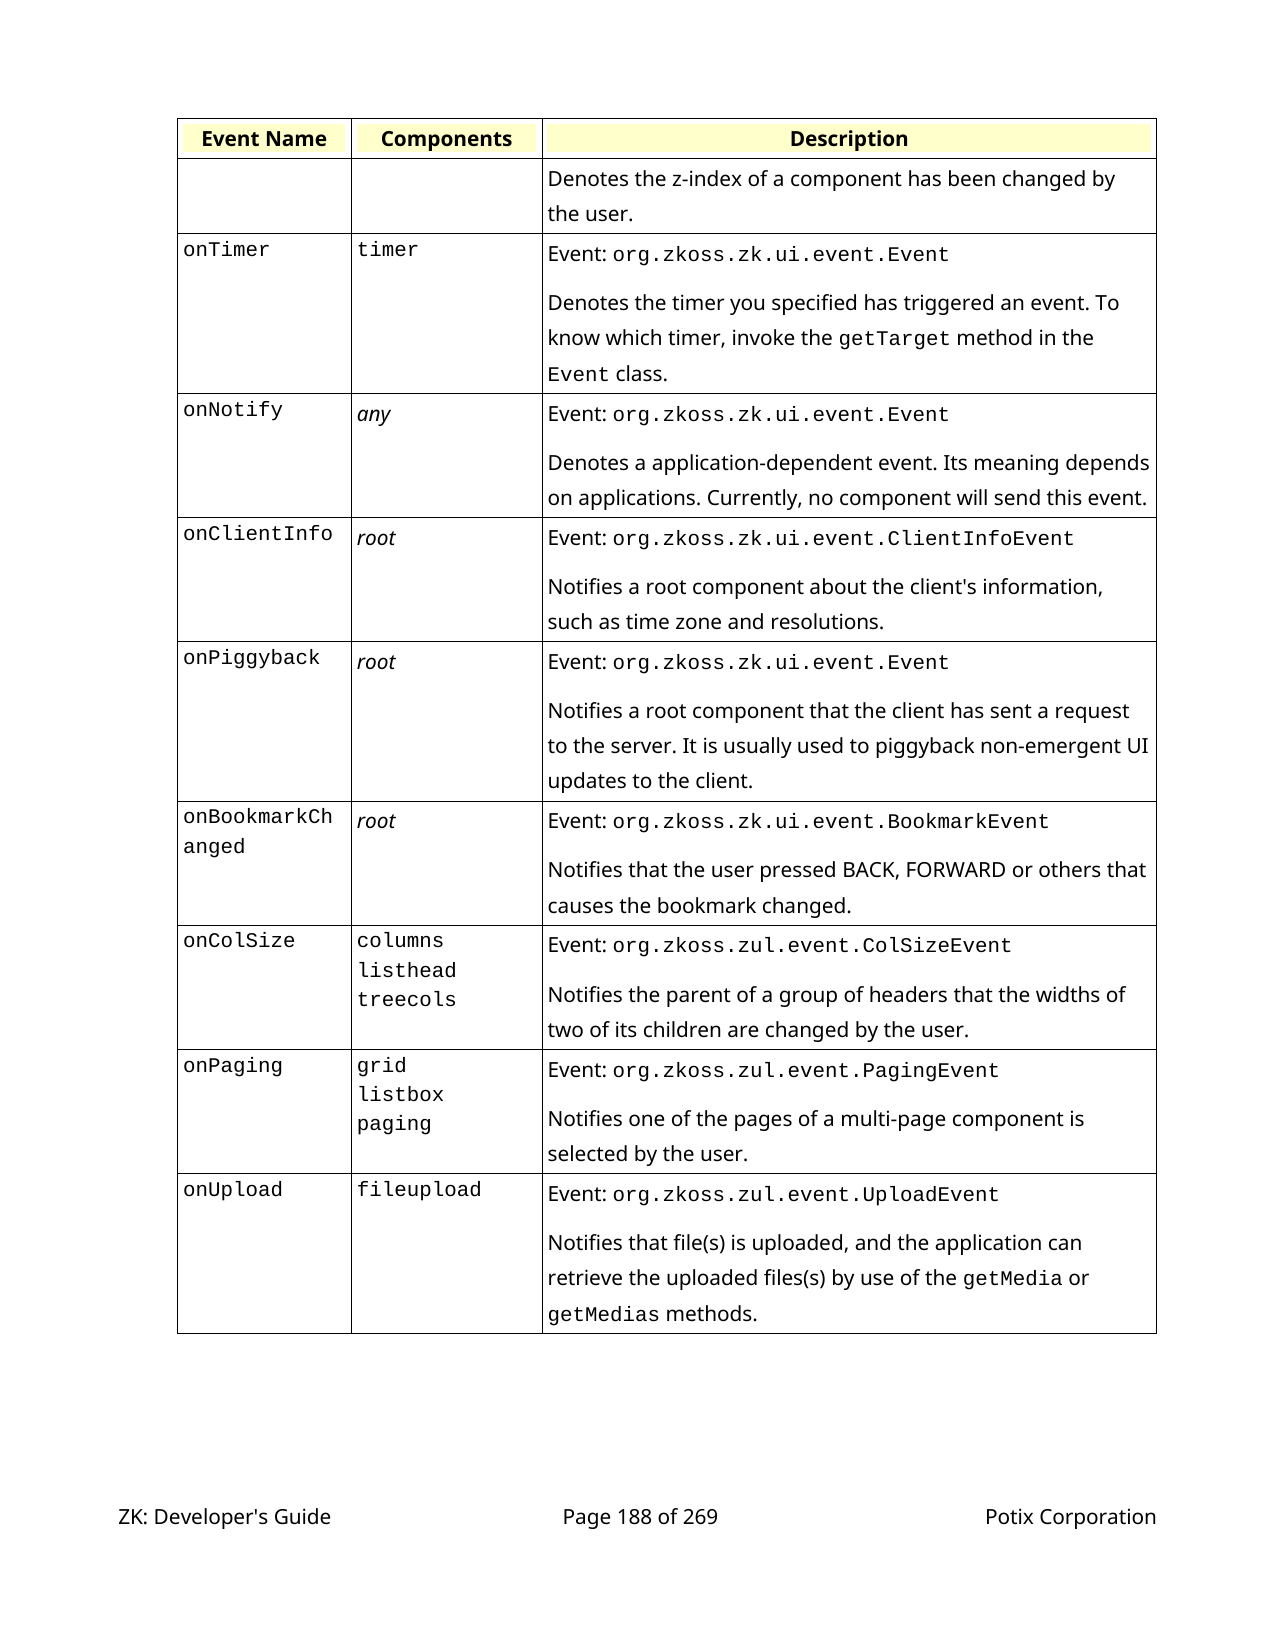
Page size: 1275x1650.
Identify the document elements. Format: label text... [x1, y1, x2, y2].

table_cell root [352, 642, 542, 801]
table_cell onPaging [178, 1050, 351, 1173]
table_header Description [543, 119, 1156, 158]
table_cell Event: org.zkoss.zk.ui.event.Event Notifies a root component that the client has sent a request to the server. It is usually used to piggyback non-emergent UI updates to the client. [543, 642, 1156, 801]
table_cell onTimer [178, 234, 351, 393]
table_cell onClientInfo [178, 518, 351, 641]
table_cell Event: org.zkoss.zk.ui.event.Event Denotes the timer you specified has triggered an event. To know which timer, invoke the getTarget method in the Event class. [543, 234, 1156, 393]
table_cell onColSize [178, 926, 351, 1049]
table_header Components [352, 119, 542, 158]
table_cell onBookmarkChanged [178, 802, 351, 925]
table_cell Event: org.zkoss.zul.event.UploadEvent Notifies that file(s) is uploaded, and the application can retrieve the uploaded files(s) by use of the getMedia or getMedias methods. [543, 1174, 1156, 1333]
table_cell grid listbox paging [352, 1050, 542, 1173]
table_cell columns listhead treecols [352, 926, 542, 1049]
table_header Event Name [178, 119, 351, 158]
table_cell root [352, 518, 542, 641]
table_cell Event: org.zkoss.zul.event.ColSizeEvent Notifies the parent of a group of headers that the widths of two of its children are changed by the user. [543, 926, 1156, 1049]
table_cell Event: org.zkoss.zk.ui.event.Event Denotes a application-dependent event. Its meaning depends on applications. Currently, no component will send this event. [543, 394, 1156, 517]
table_cell onUpload [178, 1174, 351, 1333]
table_cell [178, 159, 351, 233]
table_cell Event: org.zkoss.zk.ui.event.ClientInfoEvent Notifies a root component about the client's information, such as time zone and resolutions. [543, 518, 1156, 641]
table_cell onNotify [178, 394, 351, 517]
table_cell [352, 159, 542, 233]
table_cell root [352, 802, 542, 925]
table_cell fileupload [352, 1174, 542, 1333]
table_cell timer [352, 234, 542, 393]
table_cell Event: org.zkoss.zk.ui.event.BookmarkEvent Notifies that the user pressed BACK, FORWARD or others that causes the bookmark changed. [543, 802, 1156, 925]
table_cell onPiggyback [178, 642, 351, 801]
table_cell Denotes the z-index of a component has been changed by the user. [543, 159, 1156, 233]
table_cell any [352, 394, 542, 517]
table_cell Event: org.zkoss.zul.event.PagingEvent Notifies one of the pages of a multi-page component is selected by the user. [543, 1050, 1156, 1173]
